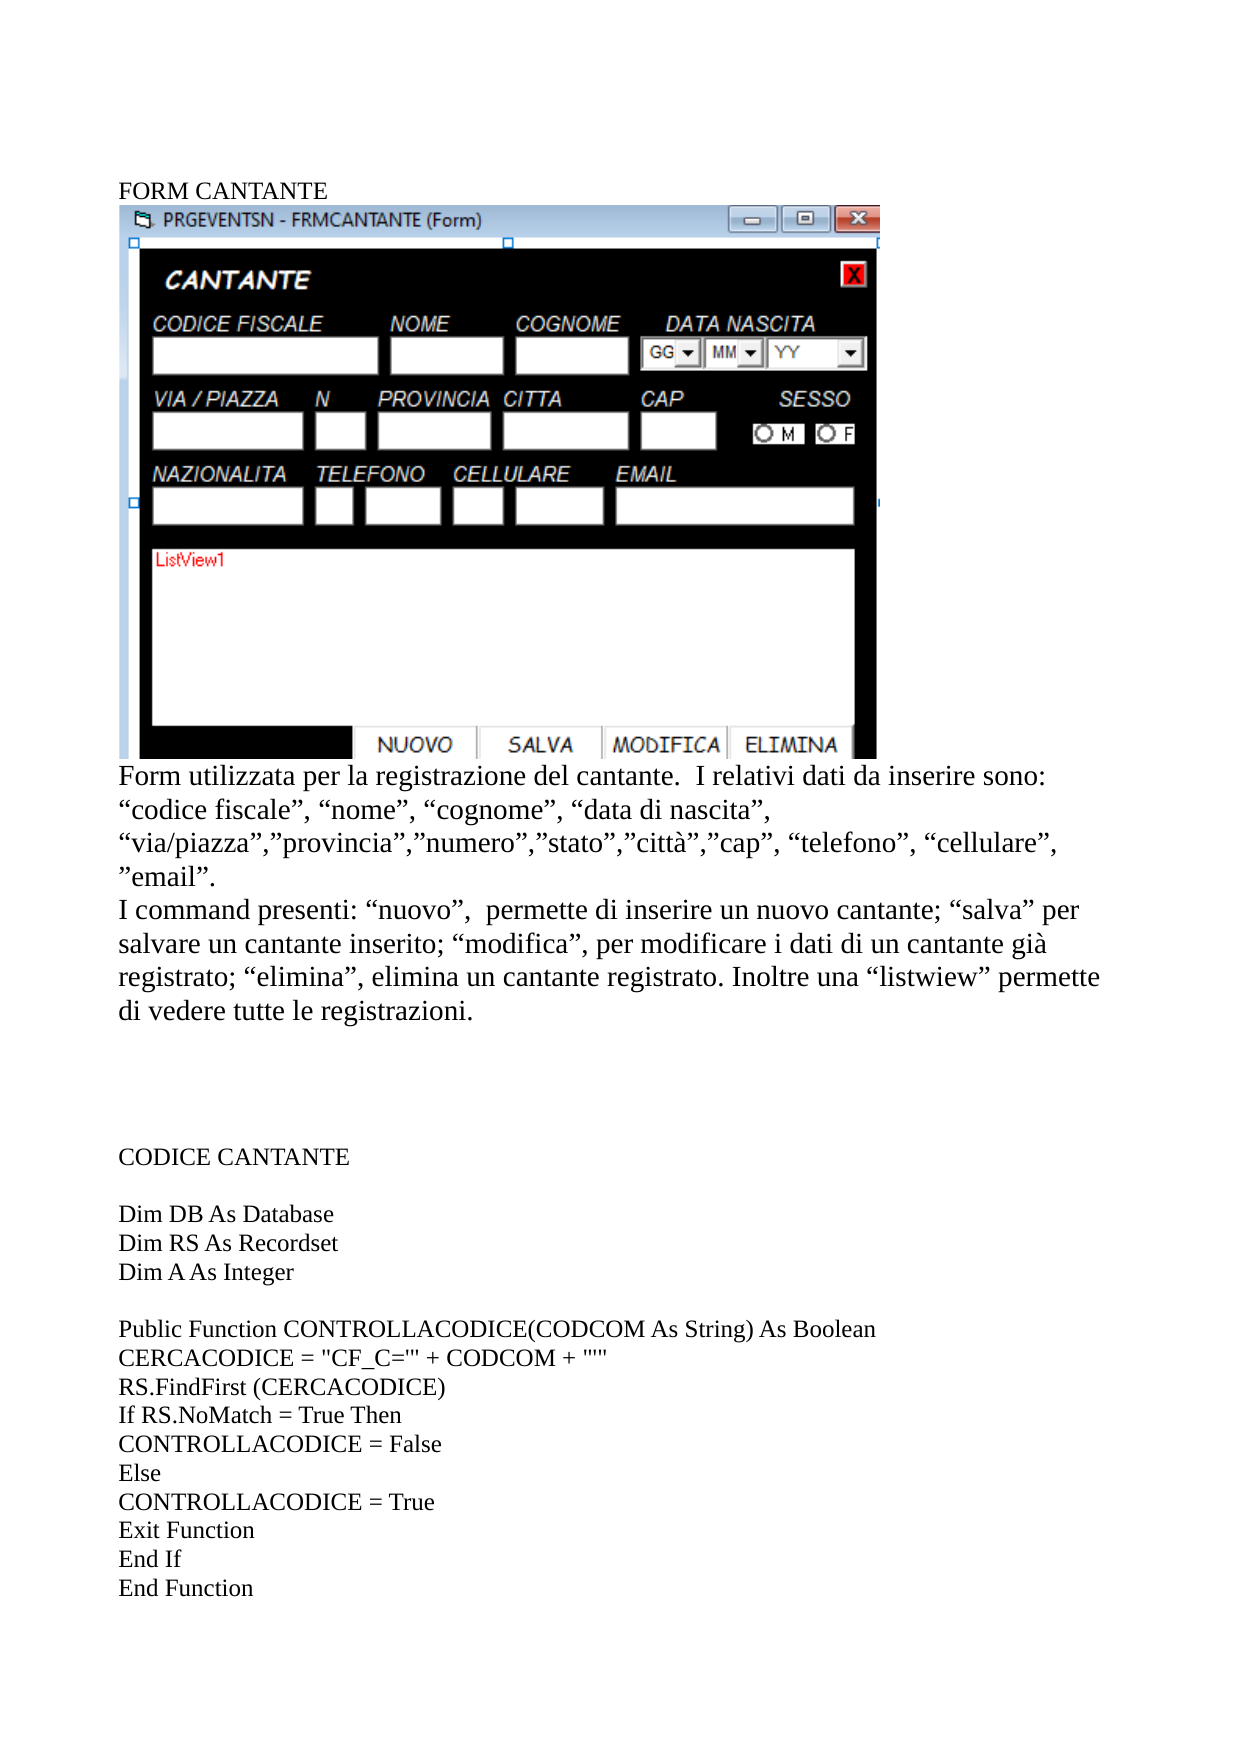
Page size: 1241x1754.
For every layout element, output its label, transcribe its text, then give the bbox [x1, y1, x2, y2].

text Else [118, 1458, 1122, 1487]
text Dim DB As Database [118, 1199, 1122, 1228]
text I command presenti: “nuovo”, permette di inserire un nuovo cantante; “salva” per salvare un cantante inserito; “modifica”, per modificare i dati di un cantante già registrato; “elimina”, elimina un cantante registrato. Inoltre una “listwiew” permette di vedere tutte le registrazioni. [118, 892, 1122, 1027]
text CONTROLLACODICE = True [118, 1487, 1122, 1515]
text FORM CANTANTE [118, 176, 1122, 205]
text Dim A As Integer [118, 1257, 1122, 1285]
text If RS.NoMatch = True Then [118, 1400, 1122, 1429]
text End If [118, 1544, 1122, 1573]
text CODICE CANTANTE [118, 1142, 1122, 1170]
text CERCACODICE = "CF_C='" + CODCOM + "'" [118, 1343, 1122, 1372]
text Form utilizzata per la registrazione del cantante. I relativi dati da inserire sono: “codice fiscale”, “nome”, “cognome”, “data di nascita”, “via/piazza”,”provincia”,”numero”,”stato”,”città”,”cap”, “telefono”, “cellulare”, ”email”. [118, 758, 1122, 892]
text End Function [118, 1573, 1122, 1602]
text Public Function CONTROLLACODICE(CODCOM As String) As Boolean [118, 1314, 1122, 1343]
text Exit Function [118, 1515, 1122, 1544]
text RS.FindFirst (CERCACODICE) [118, 1372, 1122, 1400]
text Dim RS As Recordset [118, 1228, 1122, 1257]
text CONTROLLACODICE = False [118, 1429, 1122, 1458]
